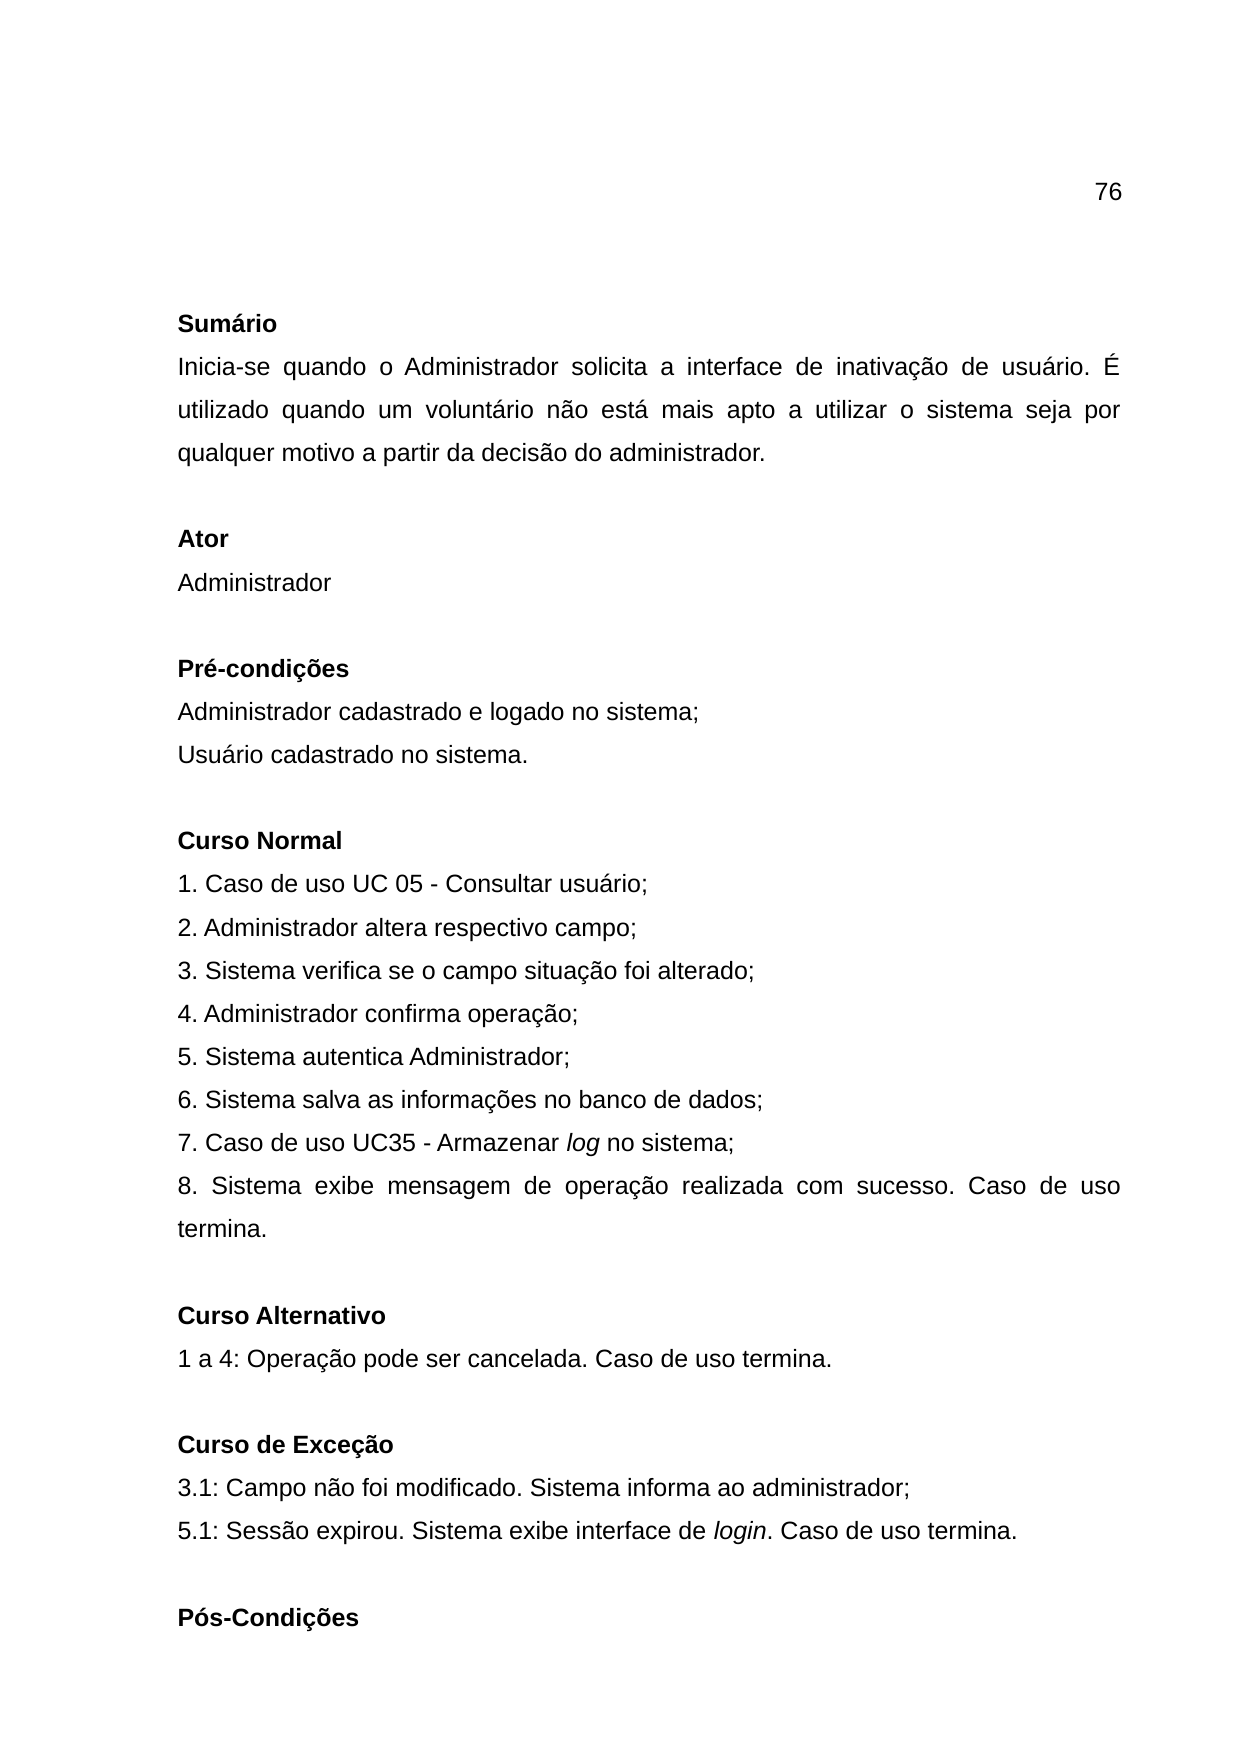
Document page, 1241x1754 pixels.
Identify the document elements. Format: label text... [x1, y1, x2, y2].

text 3. Sistema verifica se o campo situação foi alterado; [177, 956, 1122, 984]
text Sumário [177, 309, 1122, 338]
text 1. Caso de uso UC 05 - Consultar usuário; [177, 869, 1122, 898]
text Administrador cadastrado e logado no sistema; [177, 697, 1122, 726]
text 1 a 4: Operação pode ser cancelada. Caso de uso termina. [177, 1344, 1122, 1373]
text 2. Administrador altera respectivo campo; [177, 913, 1122, 941]
text Inicia-se quando o Administrador solicita a interface de inativação de usuário. É utilizado quando um voluntário não está mais apto a utilizar o sistema seja por qualquer motivo a partir da decisão do administrador. [177, 352, 1122, 467]
text Pré-condições [177, 654, 1122, 683]
text 5.1: Sessão expirou. Sistema exibe interface de login. Caso de uso termina. [177, 1516, 1122, 1545]
text Administrador [177, 568, 1122, 596]
text Curso Alternativo [177, 1301, 1122, 1329]
text 8. Sistema exibe mensagem de operação realizada com sucesso. Caso de uso termina. [177, 1171, 1122, 1243]
text 5. Sistema autentica Administrador; [177, 1042, 1122, 1071]
text Ator [177, 524, 1122, 553]
text Curso de Exceção [177, 1430, 1122, 1459]
text 7. Caso de uso UC35 - Armazenar log no sistema; [177, 1128, 1122, 1157]
text 3.1: Campo não foi modificado. Sistema informa ao administrador; [177, 1473, 1122, 1502]
text 6. Sistema salva as informações no banco de dados; [177, 1085, 1122, 1114]
text Usuário cadastrado no sistema. [177, 740, 1122, 769]
text Curso Normal [177, 826, 1122, 855]
text 4. Administrador confirma operação; [177, 999, 1122, 1028]
text Pós-Condições [177, 1603, 1122, 1631]
